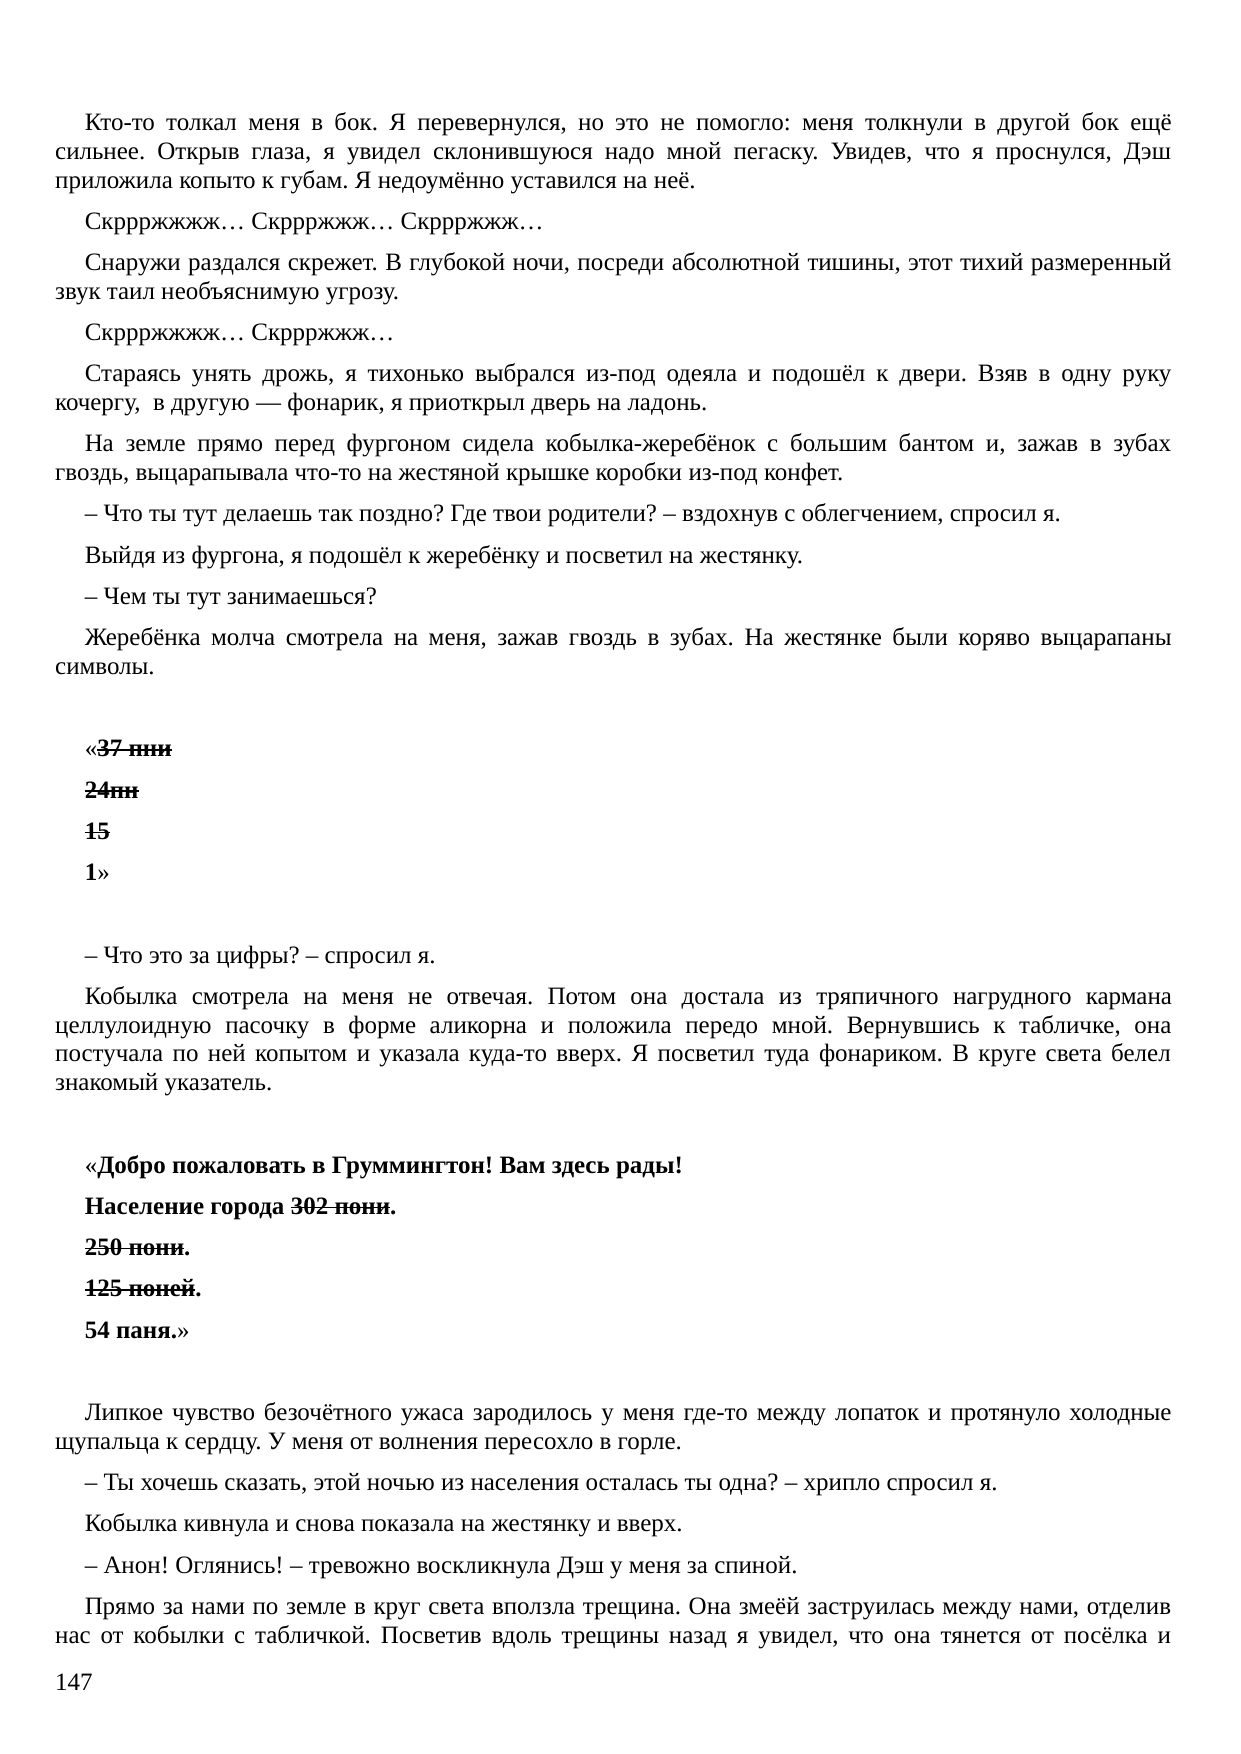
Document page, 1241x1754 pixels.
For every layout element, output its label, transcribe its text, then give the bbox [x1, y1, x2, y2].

text – Анон! Оглянись! – тревожно воскликнула Дэш у меня за спиной. [55, 1550, 1173, 1578]
text Кобылка смотрела на меня не отвечая. Потом она достала из тряпичного нагрудного кармана целлулоидную пасочку в форме аликорна и положила передо мной. Вернувшись к табличке, она постучала по ней копытом и указала куда-то вверх. Я посветил туда фонариком. В круге света белел знакомый указатель. [55, 981, 1173, 1096]
text – Что ты тут делаешь так поздно? Где твои родители? – вздохнув с облегчением, спросил я. [55, 498, 1173, 527]
text Скррржжжж… Скррржжж… [55, 317, 1173, 346]
text – Что это за цифры? – спросил я. [55, 940, 1173, 968]
text 125 поней. [55, 1273, 1173, 1302]
text Население города 302 пони. [55, 1191, 1173, 1220]
text Жеребёнка молча смотрела на меня, зажав гвоздь в зубах. На жестянке были коряво выцарапаны символы. [55, 622, 1173, 680]
text Кобылка кивнула и снова показала на жестянку и вверх. [55, 1508, 1173, 1537]
text Скррржжжж… Скррржжж… Скррржжж… [55, 206, 1173, 235]
text «37 пни [55, 733, 1173, 762]
text Стараясь унять дрожь, я тихонько выбрался из-под одеяла и подошёл к двери. Взяв в одну руку кочергу, в другую — фонарик, я приоткрыл дверь на ладонь. [55, 358, 1173, 416]
text Прямо за нами по земле в круг света вползла трещина. Она змеёй заструилась между нами, отделив нас от кобылки с табличкой. Посветив вдоль трещины назад я увидел, что она тянется от посёлка и [55, 1591, 1173, 1648]
text 24пн [55, 775, 1173, 803]
text 54 паня.» [55, 1315, 1173, 1343]
text «Добро пожаловать в Груммингтон! Вам здесь рады! [55, 1150, 1173, 1178]
text 1» [55, 857, 1173, 886]
text Снаружи раздался скрежет. В глубокой ночи, посреди абсолютной тишины, этот тихий размеренный звук таил необъяснимую угрозу. [55, 247, 1173, 305]
text Кто-то толкал меня в бок. Я перевернулся, но это не помогло: меня толкнули в другой бок ещё сильнее. Открыв глаза, я увидел склонившуюся надо мной пегаску. Увидев, что я проснулся, Дэш приложила копыто к губам. Я недоумённо уставился на неё. [55, 107, 1173, 193]
text Липкое чувство безочётного ужаса зародилось у меня где-то между лопаток и протянуло холодные щупальца к сердцу. У меня от волнения пересохло в горле. [55, 1397, 1173, 1455]
text – Ты хочешь сказать, этой ночью из населения осталась ты одна? – хрипло спросил я. [55, 1467, 1173, 1496]
text – Чем ты тут занимаешься? [55, 581, 1173, 610]
text На земле прямо перед фургоном сидела кобылка-жеребёнок с большим бантом и, зажав в зубах гвоздь, выцарапывала что-то на жестяной крышке коробки из-под конфет. [55, 428, 1173, 486]
text Выйдя из фургона, я подошёл к жеребёнку и посветил на жестянку. [55, 540, 1173, 568]
text 15 [55, 816, 1173, 845]
text 250 пони. [55, 1232, 1173, 1261]
